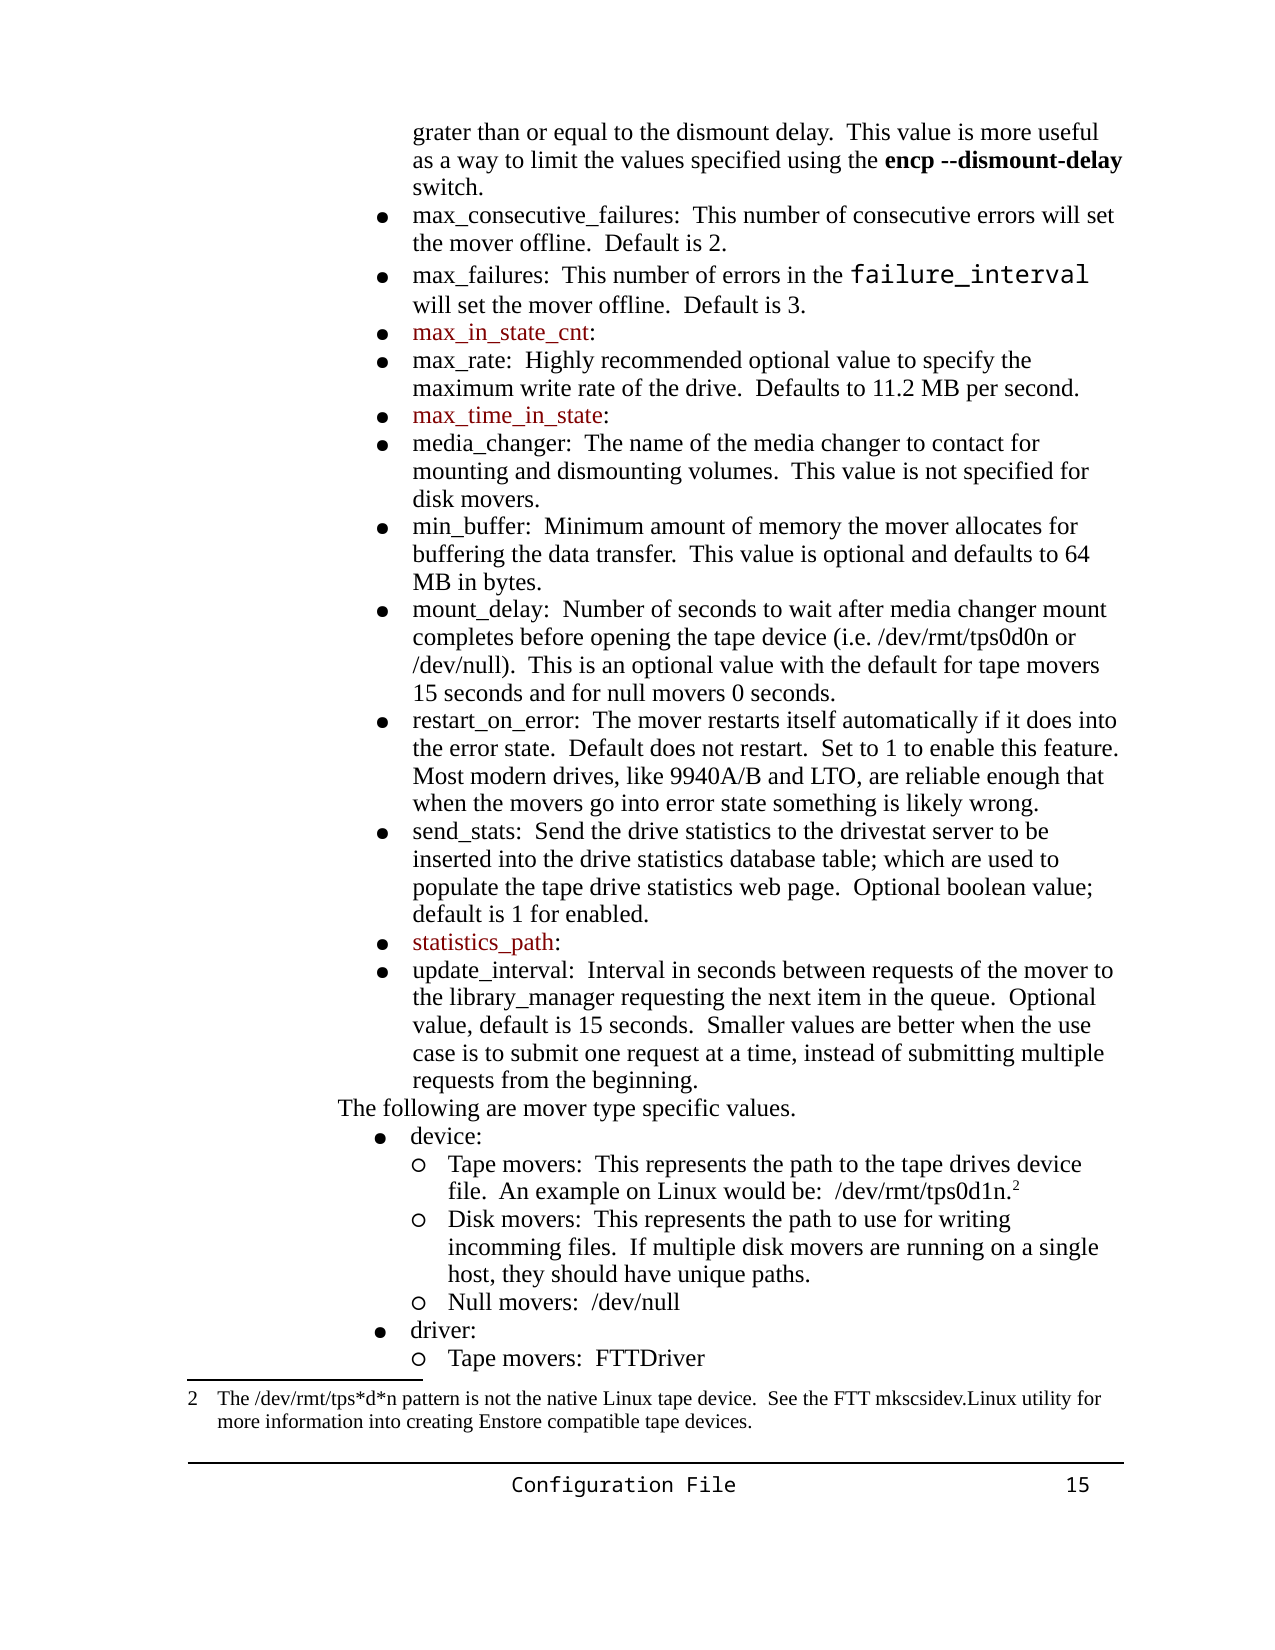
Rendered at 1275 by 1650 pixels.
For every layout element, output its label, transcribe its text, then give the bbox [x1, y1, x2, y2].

list Disk movers: This represents the path to use for writing incomming files. If multiple disk movers are running on a single host, they should have unique paths. [410, 1205, 1125, 1288]
list statistics_path: [375, 928, 1125, 956]
list min_buffer: Minimum amount of memory the mover allocates for buffering the data transfer. This value is optional and defaults to 64 MB in bytes. [375, 512, 1125, 596]
list update_interval: Interval in seconds between requests of the mover to the library_manager requesting the next item in the queue. Optional value, default is 15 seconds. Smaller values are better when the use case is to submit one request at a time, instead of submitting multiple requests from the beginning. [375, 956, 1125, 1094]
list Tape movers: FTTDriver [410, 1344, 1125, 1371]
list restart_on_error: The mover restarts itself automatically if it does into the error state. Default does not restart. Set to 1 to enable this feature. Most modern drives, like 9940A/B and LTO, are reliable enough that when the movers go into error state something is likely wrong. [375, 706, 1125, 817]
list max_time_in_state: [375, 402, 1125, 429]
list driver: [373, 1316, 1125, 1344]
list max_rate: Highly recommended optional value to specify the maximum write rate of the drive. Defaults to 11.2 MB per second. [375, 346, 1125, 402]
list grater than or equal to the dismount delay. This value is more useful as a way to limit the values specified using the encp --dismount-delay switch. [375, 118, 1125, 201]
list Tape movers: This represents the path to the tape drives device file. An example on Linux would be: /dev/rmt/tps0d1n. [410, 1150, 1125, 1205]
list max_in_state_cnt: [375, 318, 1125, 346]
list mount_delay: Number of seconds to wait after media changer mount completes before opening the tape device (i.e. /dev/rmt/tps0d0n or /dev/null). This is an optional value with the default for tape movers 15 seconds and for null movers 0 seconds. [375, 596, 1125, 706]
list media_changer: The name of the media changer to contact for mounting and dismounting volumes. This value is not specified for disk movers. [375, 429, 1125, 512]
list Null movers: /dev/null [410, 1288, 1125, 1316]
list send_stats: Send the drive statistics to the drivestat server to be inserted into the drive statistics database table; which are used to populate the tape drive statistics web page. Optional boolean value; default is 1 for enabled. [375, 817, 1125, 928]
list max_consecutive_failures: This number of consecutive errors will set the mover offline. Default is 2. [375, 201, 1125, 257]
list device: [373, 1122, 1125, 1150]
list The /dev/rmt/tps*d*n pattern is not the native Linux tape device. See the FTT mkscsidev.Linux utility for more information into creating Enstore compatible tape devices. [187, 1386, 1125, 1433]
list max_failures: This number of errors in the failure_interval will set the mover offline. Default is 3. [375, 257, 1125, 318]
list The following are mover type specific values. [300, 1094, 1125, 1122]
